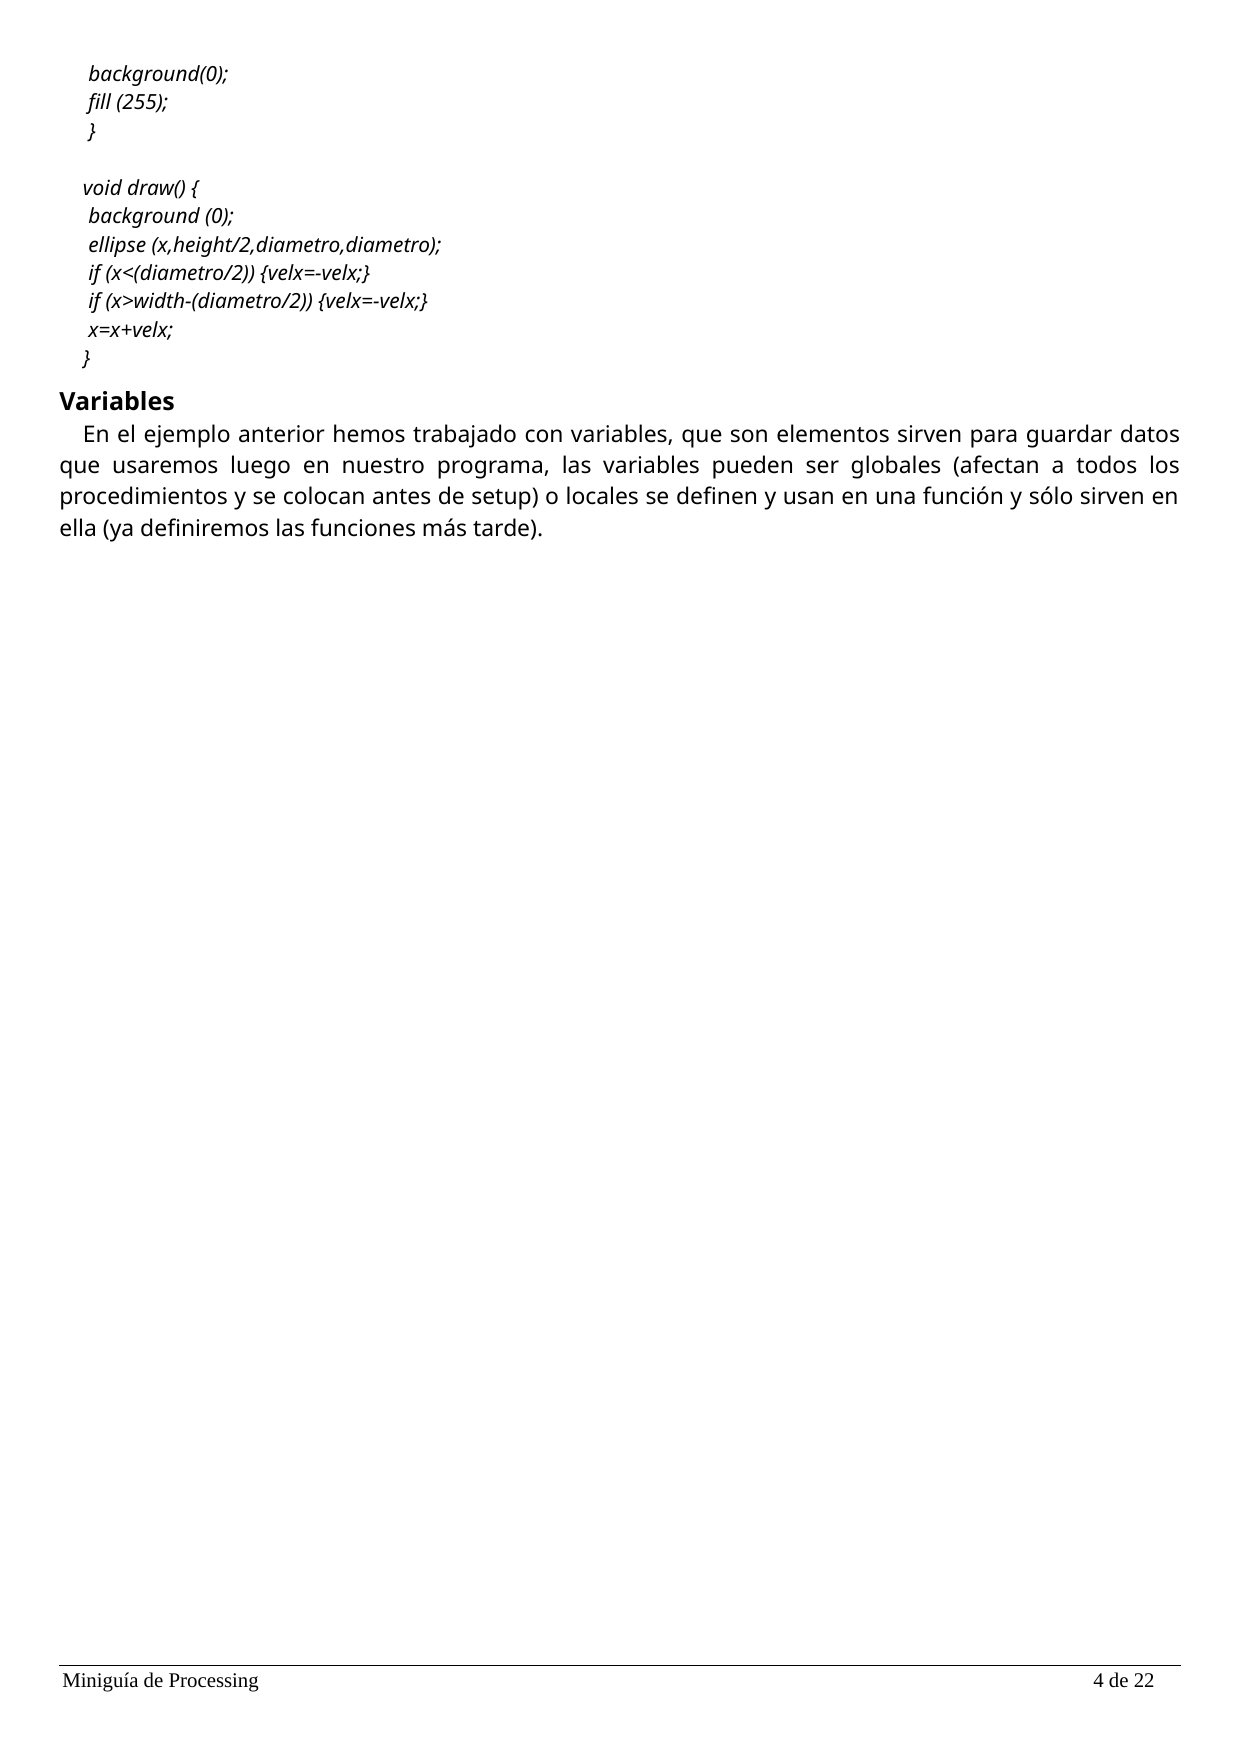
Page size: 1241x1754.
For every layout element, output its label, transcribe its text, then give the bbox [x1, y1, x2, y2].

text Variables [59, 384, 1181, 418]
text ellipse (x,height/2,diametro,diametro); [59, 230, 1181, 258]
text void draw() { [59, 173, 1181, 201]
text fill (255); [59, 87, 1181, 116]
text x=x+velx; [59, 315, 1181, 343]
text background (0); [59, 201, 1181, 230]
text if (x>width-(diametro/2)) {velx=-velx;} [59, 287, 1181, 315]
text background(0); [59, 59, 1181, 87]
text if (x<(diametro/2)) {velx=-velx;} [59, 258, 1181, 287]
text } [59, 343, 1181, 372]
text En el ejemplo anterior hemos trabajado con variables, que son elementos sirven para guardar datos que usaremos luego en nuestro programa, las variables pueden ser globales (afectan a todos los procedimientos y se colocan antes de setup) o locales se definen y usan en una función y sólo sirven en ella (ya definiremos las funciones más tarde). [59, 418, 1181, 543]
text } [59, 116, 1181, 144]
